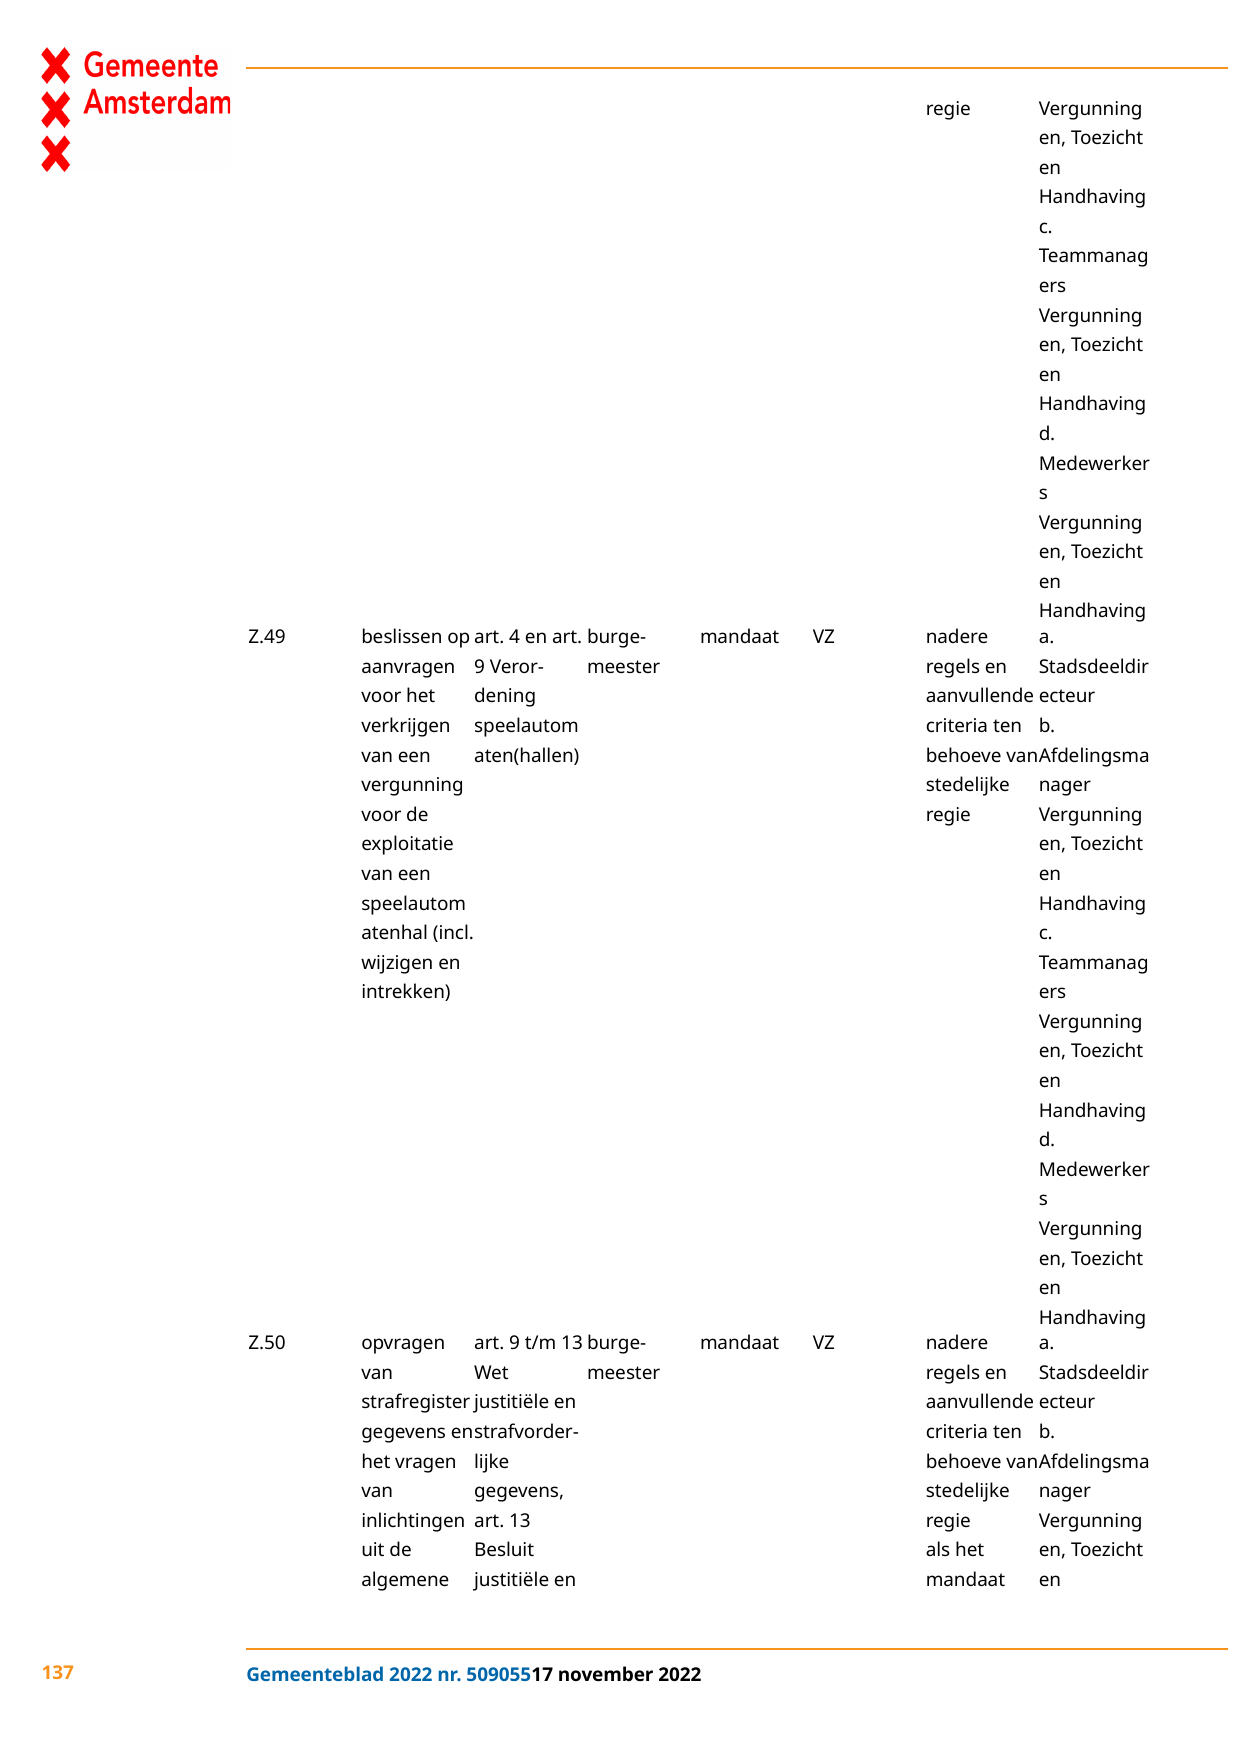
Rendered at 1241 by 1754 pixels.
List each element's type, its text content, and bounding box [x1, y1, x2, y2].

table_cell a. Stadsdeeldirecteur b. Afdelingsmanager Vergunningen, Toezicht en Handhaving c. Teammanagers Vergunningen, Toezicht en Handhaving d. Medewerkers Vergunningen, Toezicht en Handhaving [1039, 624, 1152, 1329]
table_cell Vergunningen, Toezicht en Handhaving c. Teammanagers Vergunningen, Toezicht en Handhavingd. Medewerkers Vergunningen, Toezicht en Handhaving [1039, 95, 1152, 623]
table_cell nadere regels en aanvullende criteria ten behoeve van stedelijke regie als het mandaat [926, 1330, 1038, 1592]
table_cell a. Stadsdeeldirecteur b. Afdelingsmanager Vergunningen, Toezicht en [1039, 1330, 1152, 1592]
table_cell Z.49 [248, 624, 361, 1329]
table_cell regie [926, 95, 1038, 623]
table_cell art. 4 en art. 9 Veror-dening speelautomaten(hallen) [474, 624, 587, 1329]
table_cell [587, 95, 700, 623]
table_cell [700, 95, 813, 623]
table_cell VZ [813, 1330, 926, 1592]
table_cell opvragen van strafregistergegevens en het vragen van inlichtingen uit de algemene [361, 1330, 474, 1592]
table_cell VZ [813, 624, 926, 1329]
table_cell [474, 95, 587, 623]
table_cell art. 9 t/m 13 Wet justitiële en strafvorder-lijke gegevens, art. 13 Besluit justitiële en [474, 1330, 587, 1592]
table_cell [248, 95, 361, 623]
table_cell beslissen op aanvragen voor het verkrijgen van een vergunning voor de exploitatie van een speelautomatenhal (incl. wijzigen en intrekken) [361, 624, 474, 1329]
table_cell [813, 95, 926, 623]
table_cell burge-meester [587, 624, 700, 1329]
picture [41, 47, 231, 172]
table_cell nadere regels en aanvullende criteria ten behoeve van stedelijke regie [926, 624, 1038, 1329]
table_cell burge-meester [587, 1330, 700, 1592]
table_cell Z.50 [248, 1330, 361, 1592]
table_cell [361, 95, 474, 623]
table_cell mandaat [700, 624, 813, 1329]
table_cell mandaat [700, 1330, 813, 1592]
